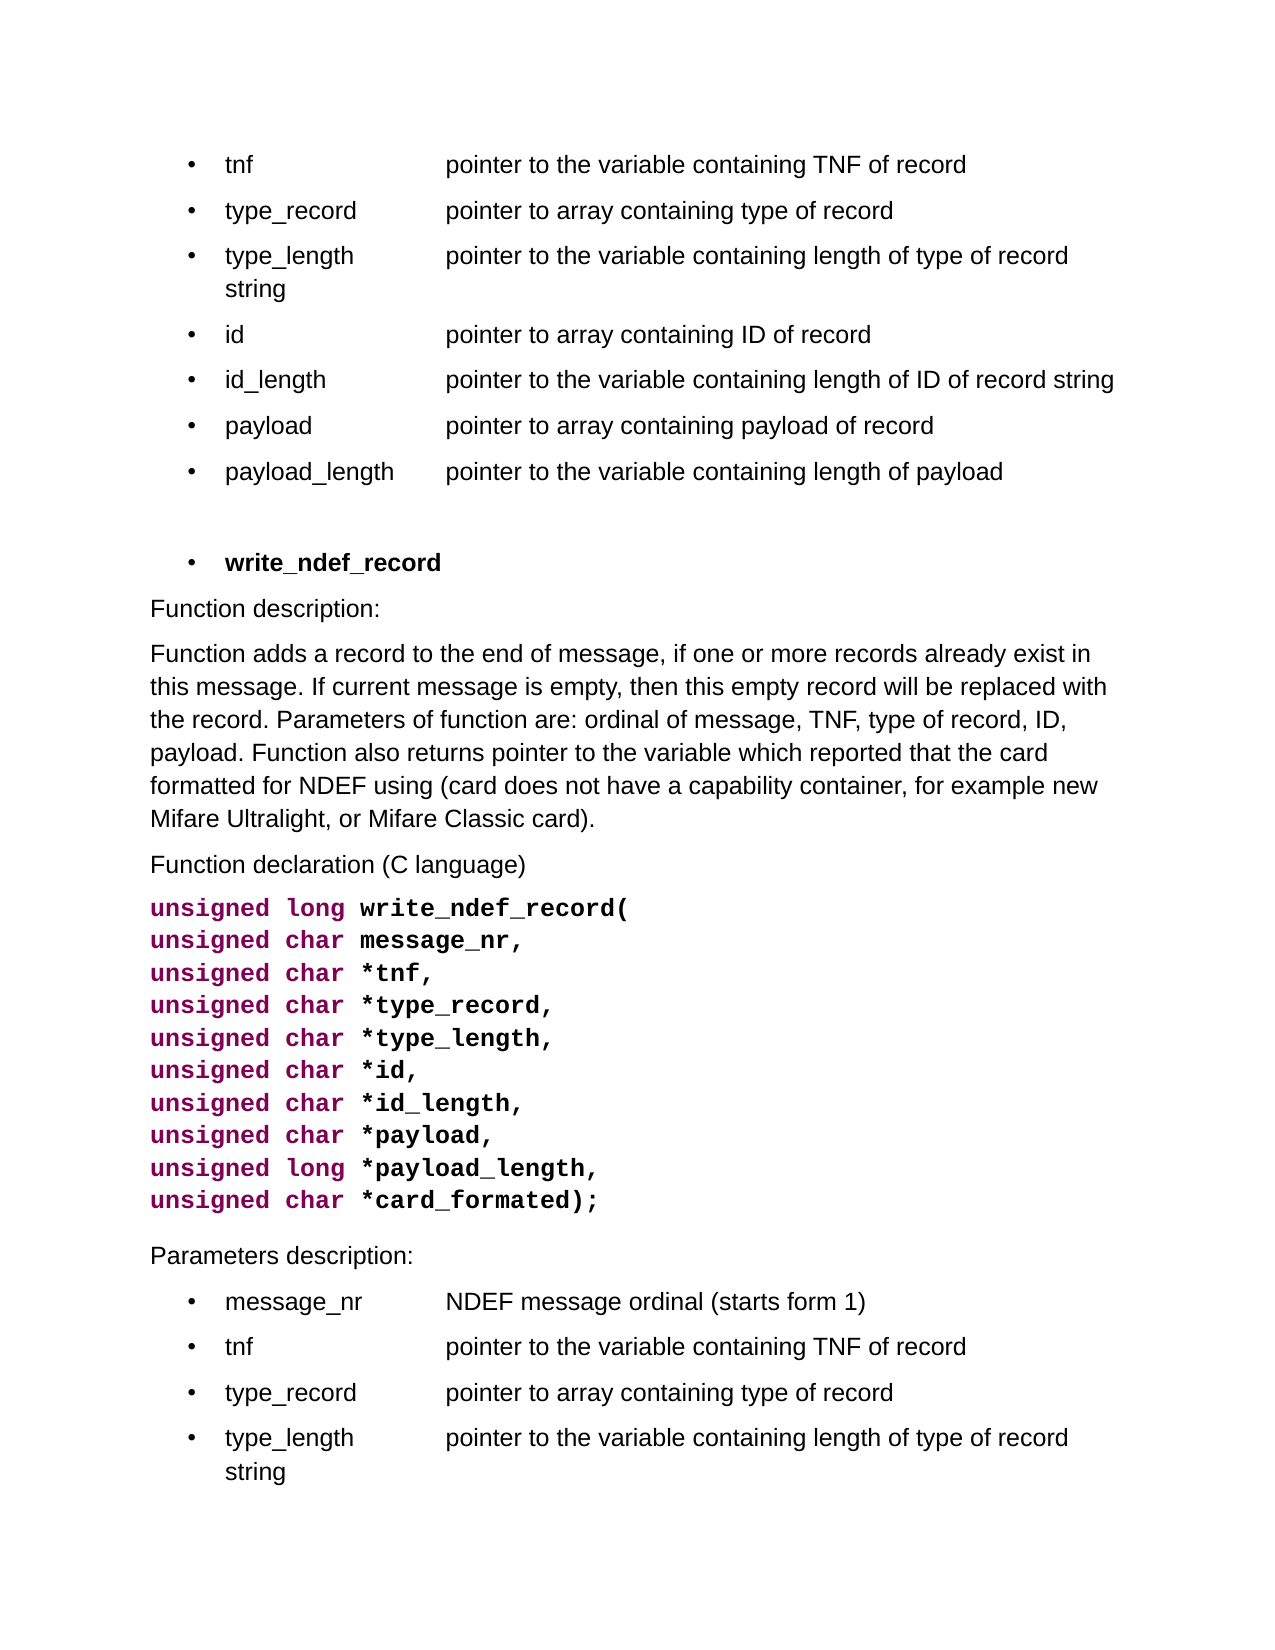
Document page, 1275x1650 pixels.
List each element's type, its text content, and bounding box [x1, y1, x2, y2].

list message_nr NDEF message ordinal (starts form 1) [187, 1287, 1125, 1315]
list type_record pointer to array containing type of record [187, 1378, 1125, 1407]
list tnf pointer to the variable containing TNF of record [187, 1332, 1125, 1361]
list id_length pointer to the variable containing length of ID of record string [187, 366, 1125, 394]
list payload_length pointer to the variable containing length of payload [187, 457, 1125, 486]
text Function description: [150, 593, 1125, 622]
list tnf pointer to the variable containing TNF of record [187, 150, 1125, 179]
list id pointer to array containing ID of record [187, 320, 1125, 349]
text Function declaration (C language) [150, 850, 1125, 878]
list type_record pointer to array containing type of record [187, 196, 1125, 224]
text Parameters description: [150, 1241, 1125, 1270]
list type_length pointer to the variable containing length of type of record string [187, 241, 1125, 303]
text Function adds a record to the end of message, if one or more records already exist in this message. If current message is empty, then this empty record will be replaced with the record. Parameters of function are: ordinal of message, TNF, type of record, ID, payload. Function also returns pointer to the variable which reported that the card formatted for NDEF using (card does not have a capability container, for example new Mifare Ultralight, or Mifare Classic card). [150, 639, 1125, 833]
text unsigned long write_ndef_record( unsigned char message_nr, unsigned char *tnf, unsigned char *type_record, unsigned char *type_length, unsigned char *id, unsigned char *id_length, unsigned char *payload, unsigned long *payload_length, unsigned char *card_formated); [150, 895, 1125, 1216]
list write_ndef_record [187, 548, 1125, 577]
list type_length pointer to the variable containing length of type of record string [187, 1423, 1125, 1485]
list payload pointer to array containing payload of record [187, 411, 1125, 440]
